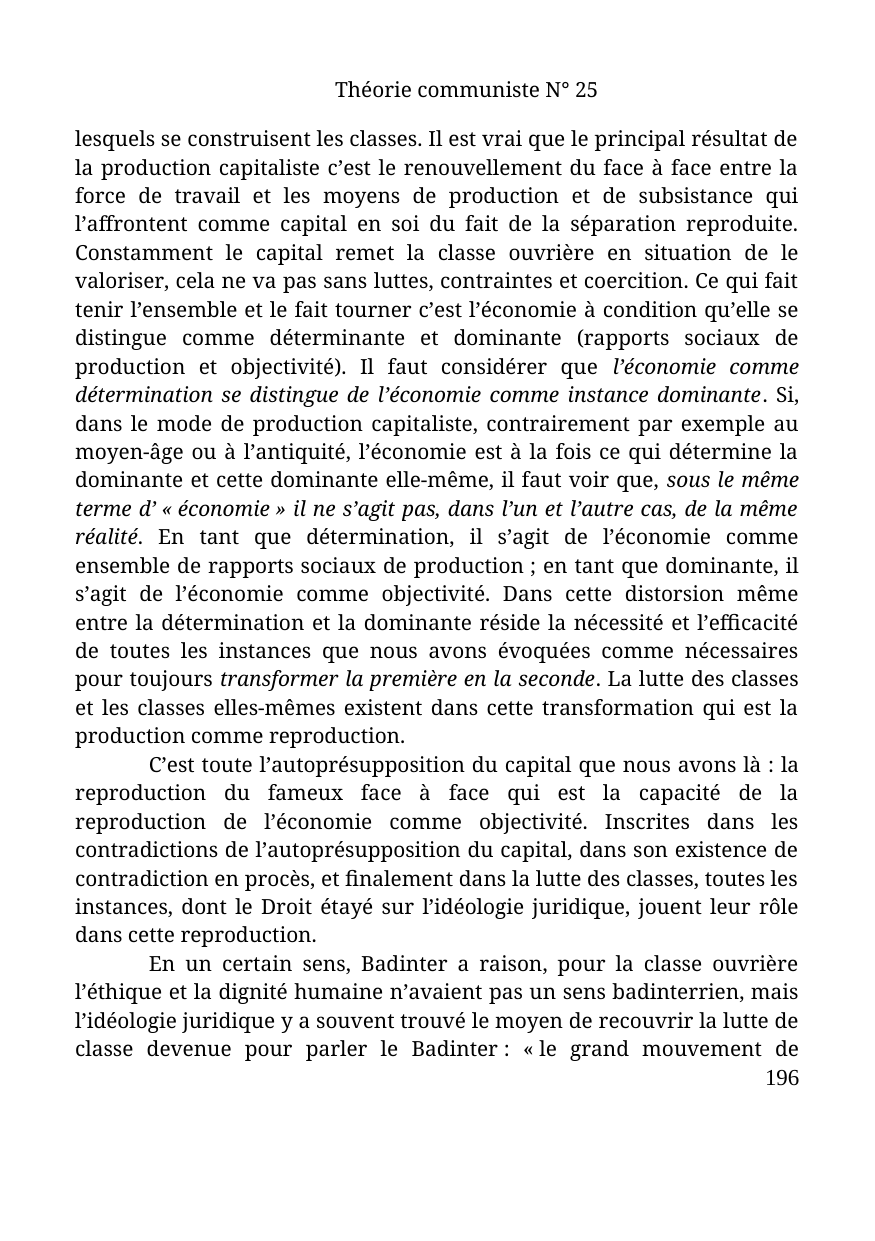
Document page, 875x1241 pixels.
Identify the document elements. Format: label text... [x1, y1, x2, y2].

text lesquels se construisent les classes. Il est vrai que le principal résultat de la production capitaliste c’est le renouvellement du face à face entre la force de travail et les moyens de production et de subsistance qui l’affrontent comme capital en soi du fait de la séparation reproduite. Constamment le capital remet la classe ouvrière en situation de le valoriser, cela ne va pas sans luttes, contraintes et coercition. Ce qui fait tenir l’ensemble et le fait tourner c’est l’économie à condition qu’elle se distingue comme déterminante et dominante (rapports sociaux de production et objectivité). Il faut considérer que l’économie comme détermination se distingue de l’économie comme instance dominante. Si, dans le mode de production capitaliste, contrairement par exemple au moyen-âge ou à l’antiquité, l’économie est à la fois ce qui détermine la dominante et cette dominante elle-même, il faut voir que, sous le même terme d’ « économie » il ne s’agit pas, dans l’un et l’autre cas, de la même réalité. En tant que détermination, il s’agit de l’économie comme ensemble de rapports sociaux de production ; en tant que dominante, il s’agit de l’économie comme objectivité. Dans cette distorsion même entre la détermination et la dominante réside la nécessité et l’efficacité de toutes les instances que nous avons évoquées comme nécessaires pour toujours transformer la première en la seconde. La lutte des classes et les classes elles-mêmes existent dans cette transformation qui est la production comme reproduction. [75, 124, 799, 750]
text C’est toute l’autoprésupposition du capital que nous avons là : la reproduction du fameux face à face qui est la capacité de la reproduction de l’économie comme objectivité. Inscrites dans les contradictions de l’autoprésupposition du capital, dans son existence de contradiction en procès, et finalement dans la lutte des classes, toutes les instances, dont le Droit étayé sur l’idéologie juridique, jouent leur rôle dans cette reproduction. [75, 750, 799, 949]
text En un certain sens, Badinter a raison, pour la classe ouvrière l’éthique et la dignité humaine n’avaient pas un sens badinterrien, mais l’idéologie juridique y a souvent trouvé le moyen de recouvrir la lutte de classe devenue pour parler le Badinter : « le grand mouvement de [75, 949, 799, 1063]
